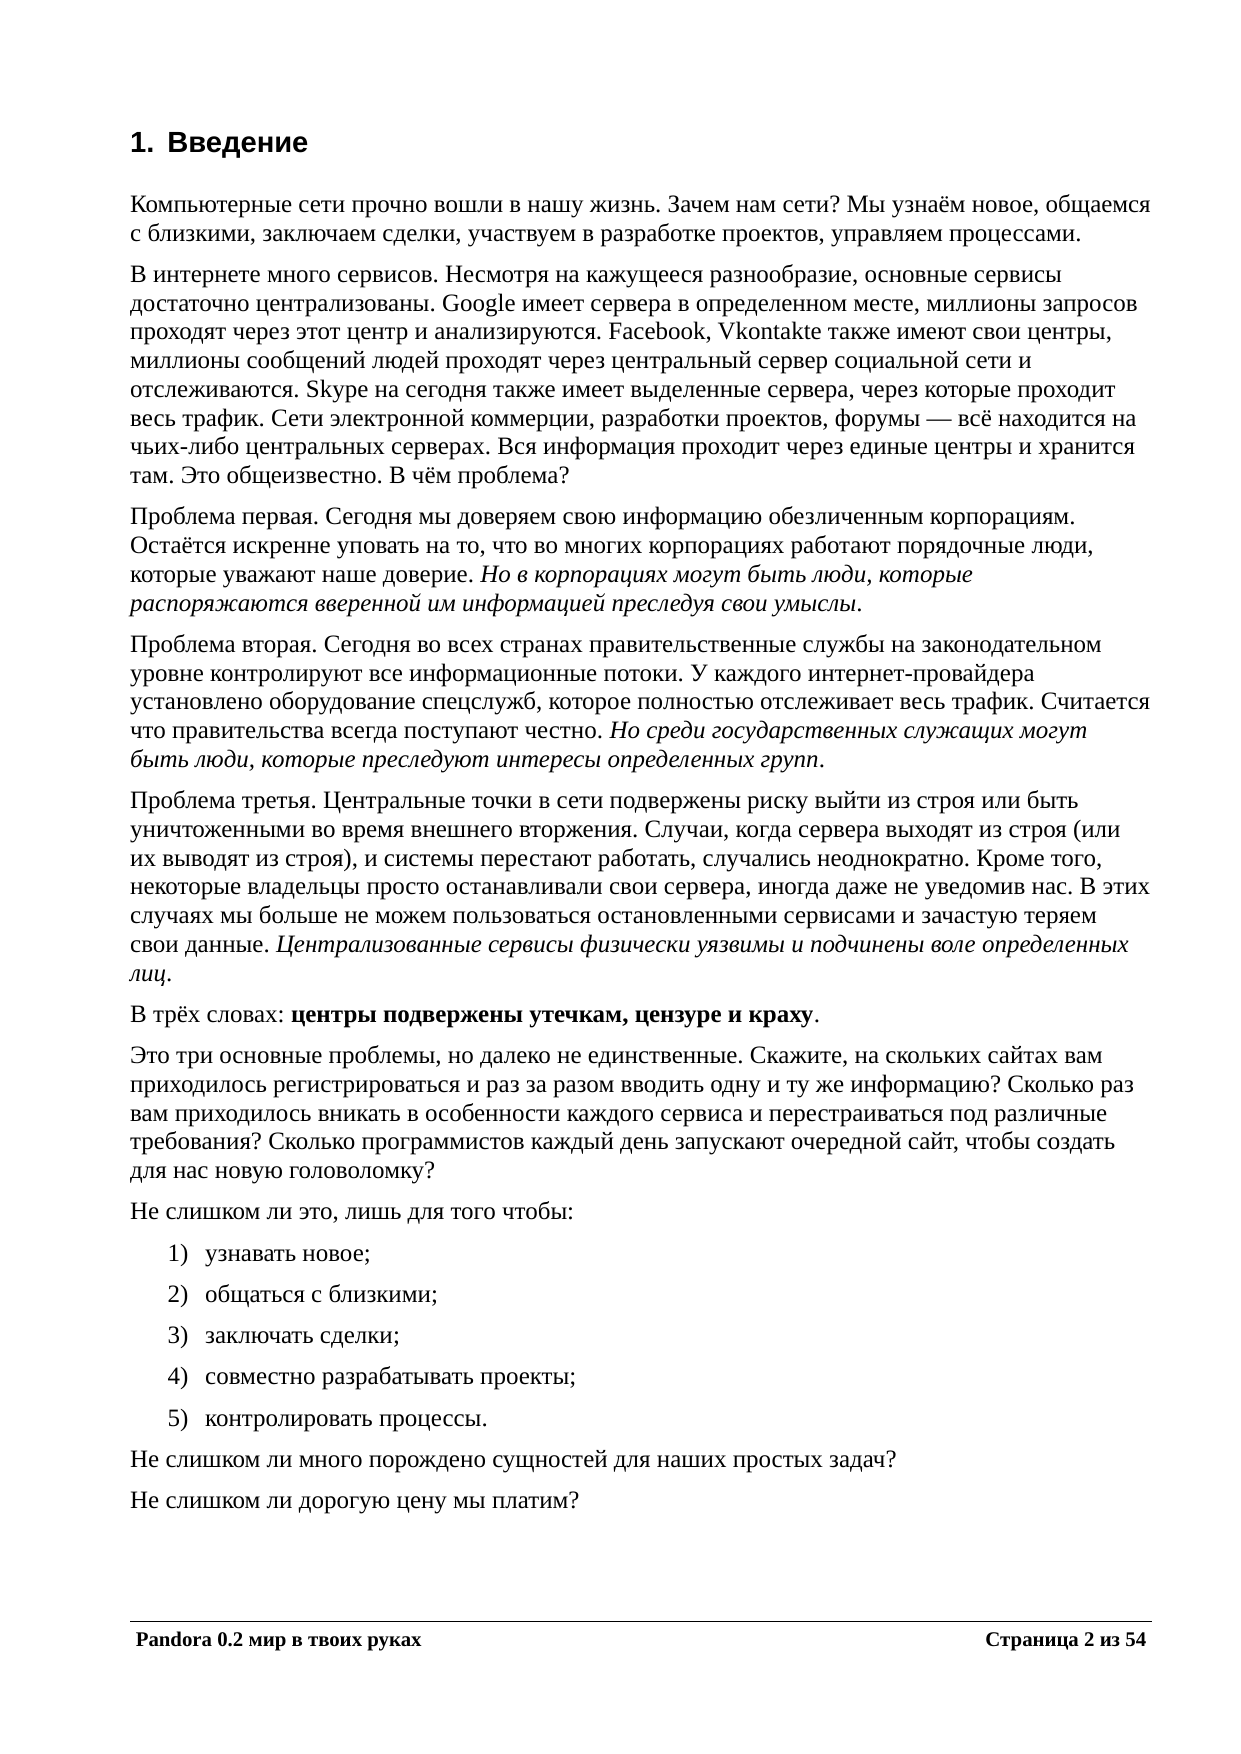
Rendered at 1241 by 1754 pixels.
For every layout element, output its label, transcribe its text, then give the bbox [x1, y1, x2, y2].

list узнавать новое; [167, 1238, 1152, 1266]
subtitle Введение [130, 125, 1152, 159]
text Проблема третья. Центральные точки в сети подвержены риску выйти из строя или быть уничтоженными во время внешнего вторжения. Случаи, когда сервера выходят из строя (или их выводят из строя), и системы перестают работать, случались неоднократно. Кроме того, некоторые владельцы просто останавливали свои сервера, иногда даже не уведомив нас. В этих случаях мы больше не можем пользоваться остановленными сервисами и зачастую теряем свои данные. Централизованные сервисы физически уязвимы и подчинены воле определенных лиц. [130, 785, 1152, 986]
text Проблема первая. Сегодня мы доверяем свою информацию обезличенным корпорациям. Остаётся искренне уповать на то, что во многих корпорациях работают порядочные люди, которые уважают наше доверие. Но в корпорациях могут быть люди, которые распоряжаются вверенной им информацией преследуя свои умыслы. [130, 501, 1152, 616]
list контролировать процессы. [167, 1403, 1152, 1431]
text Не слишком ли дорогую цену мы платим? [130, 1485, 1152, 1514]
text Не слишком ли много порождено сущностей для наших простых задач? [130, 1444, 1152, 1473]
text Компьютерные сети прочно вошли в нашу жизнь. Зачем нам сети? Мы узнаём новое, общаемся с близкими, заключаем сделки, участвуем в разработке проектов, управляем процессами. [130, 189, 1152, 246]
list совместно разрабатывать проекты; [167, 1361, 1152, 1390]
text В интернете много сервисов. Несмотря на кажущееся разнообразие, основные сервисы достаточно централизованы. Google имеет сервера в определенном месте, миллионы запросов проходят через этот центр и анализируются. Facebook, Vkontakte также имеют свои центры, миллионы сообщений людей проходят через центральный сервер социальной сети и отслеживаются. Skype на сегодня также имеет выделенные сервера, через которые проходит весь трафик. Сети электронной коммерции, разработки проектов, форумы — всё находится на чьих-либо центральных серверах. Вся информация проходит через единые центры и хранится там. Это общеизвестно. В чём проблема? [130, 259, 1152, 489]
list заключать сделки; [167, 1320, 1152, 1349]
list общаться с близкими; [167, 1279, 1152, 1308]
text Не слишком ли это, лишь для того чтобы: [130, 1196, 1152, 1225]
text В трёх словах: центры подвержены утечкам, цензуре и краху. [130, 999, 1152, 1028]
text Проблема вторая. Сегодня во всех странах правительственные службы на законодательном уровне контролируют все информационные потоки. У каждого интернет-провайдера установлено оборудование спецслужб, которое полностью отслеживает весь трафик. Считается что правительства всегда поступают честно. Но среди государственных служащих могут быть люди, которые преследуют интересы определенных групп. [130, 629, 1152, 773]
text Это три основные проблемы, но далеко не единственные. Скажите, на скольких сайтах вам приходилось регистрироваться и раз за разом вводить одну и ту же информацию? Сколько раз вам приходилось вникать в особенности каждого сервиса и перестраиваться под различные требования? Сколько программистов каждый день запускают очередной сайт, чтобы создать для нас новую головоломку? [130, 1040, 1152, 1184]
